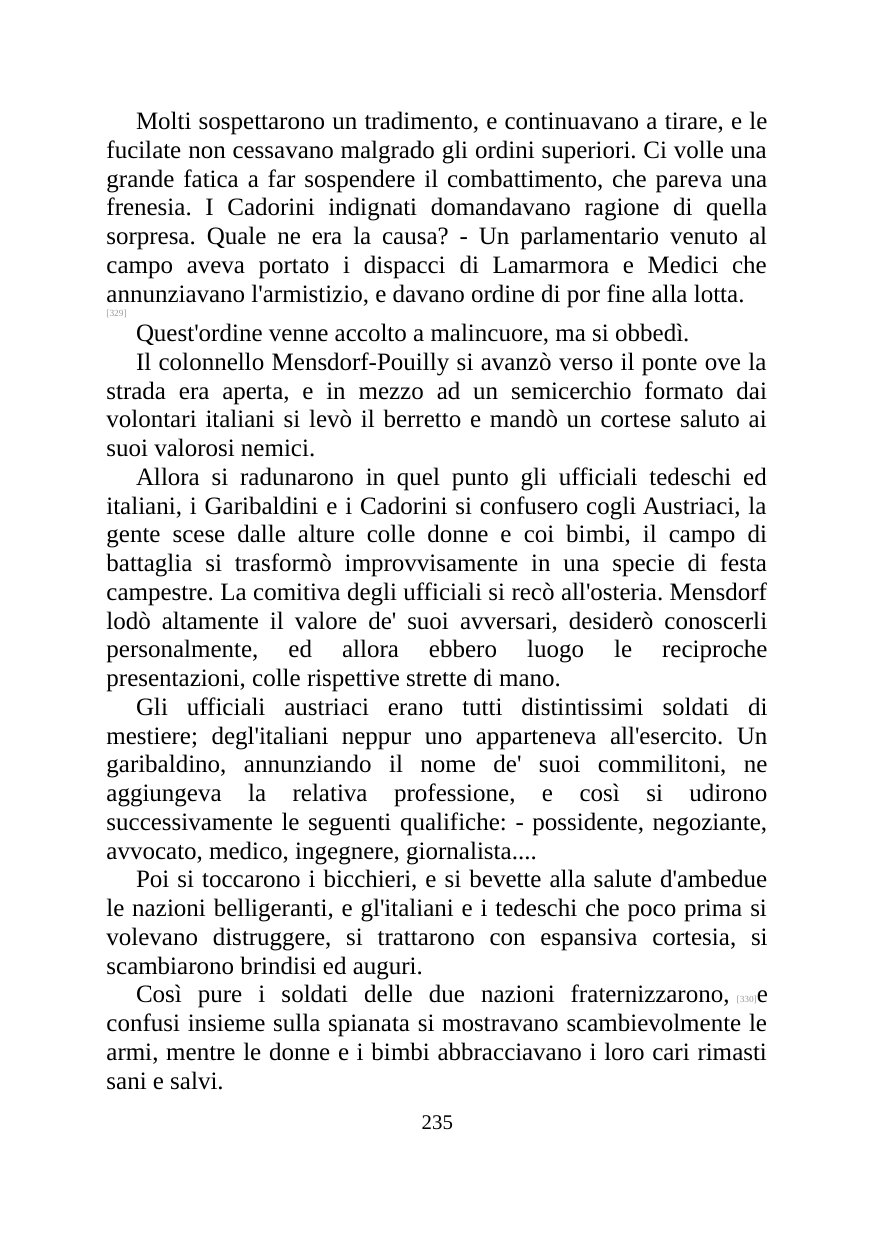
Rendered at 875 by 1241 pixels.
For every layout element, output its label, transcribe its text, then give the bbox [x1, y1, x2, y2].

text [329] [106, 307, 768, 318]
text Gli ufficiali austriaci erano tutti distintissimi soldati di mestiere; degl'italiani neppur uno apparteneva all'esercito. Un garibaldino, annunziando il nome de' suoi commilitoni, ne aggiungeva la relativa professione, e così si udirono successivamente le seguenti qualifiche: - possidente, negoziante, avvocato, medico, ingegnere, giornalista.... [106, 692, 768, 864]
text Così pure i soldati delle due nazioni fraternizzarono, [330]e confusi insieme sulla spianata si mostravano scambievolmente le armi, mentre le donne e i bimbi abbracciavano i loro cari rimasti sani e salvi. [106, 979, 768, 1094]
text Molti sospettarono un tradimento, e continuavano a tirare, e le fucilate non cessavano malgrado gli ordini superiori. Ci volle una grande fatica a far sospendere il combattimento, che pareva una frenesia. I Cadorini indignati domandavano ragione di quella sorpresa. Quale ne era la causa? - Un parlamentario venuto al campo aveva portato i dispacci di Lamarmora e Medici che annunziavano l'armistizio, e davano ordine di por fine alla lotta. [106, 106, 768, 307]
text Il colonnello Mensdorf-Pouilly si avanzò verso il ponte ove la strada era aperta, e in mezzo ad un semicerchio formato dai volontari italiani si levò il berretto e mandò un cortese saluto ai suoi valorosi nemici. [106, 347, 768, 462]
text Quest'ordine venne accolto a malincuore, ma si obbedì. [106, 318, 768, 347]
text Poi si toccarono i bicchieri, e si bevette alla salute d'ambedue le nazioni belligeranti, e gl'italiani e i tedeschi che poco prima si volevano distruggere, si trattarono con espansiva cortesia, si scambiarono brindisi ed auguri. [106, 864, 768, 979]
text Allora si radunarono in quel punto gli ufficiali tedeschi ed italiani, i Garibaldini e i Cadorini si confusero cogli Austriaci, la gente scese dalle alture colle donne e coi bimbi, il campo di battaglia si trasformò improvvisamente in una specie di festa campestre. La comitiva degli ufficiali si recò all'osteria. Mensdorf lodò altamente il valore de' suoi avversari, desiderò conoscerli personalmente, ed allora ebbero luogo le reciproche presentazioni, colle rispettive strette di mano. [106, 462, 768, 692]
